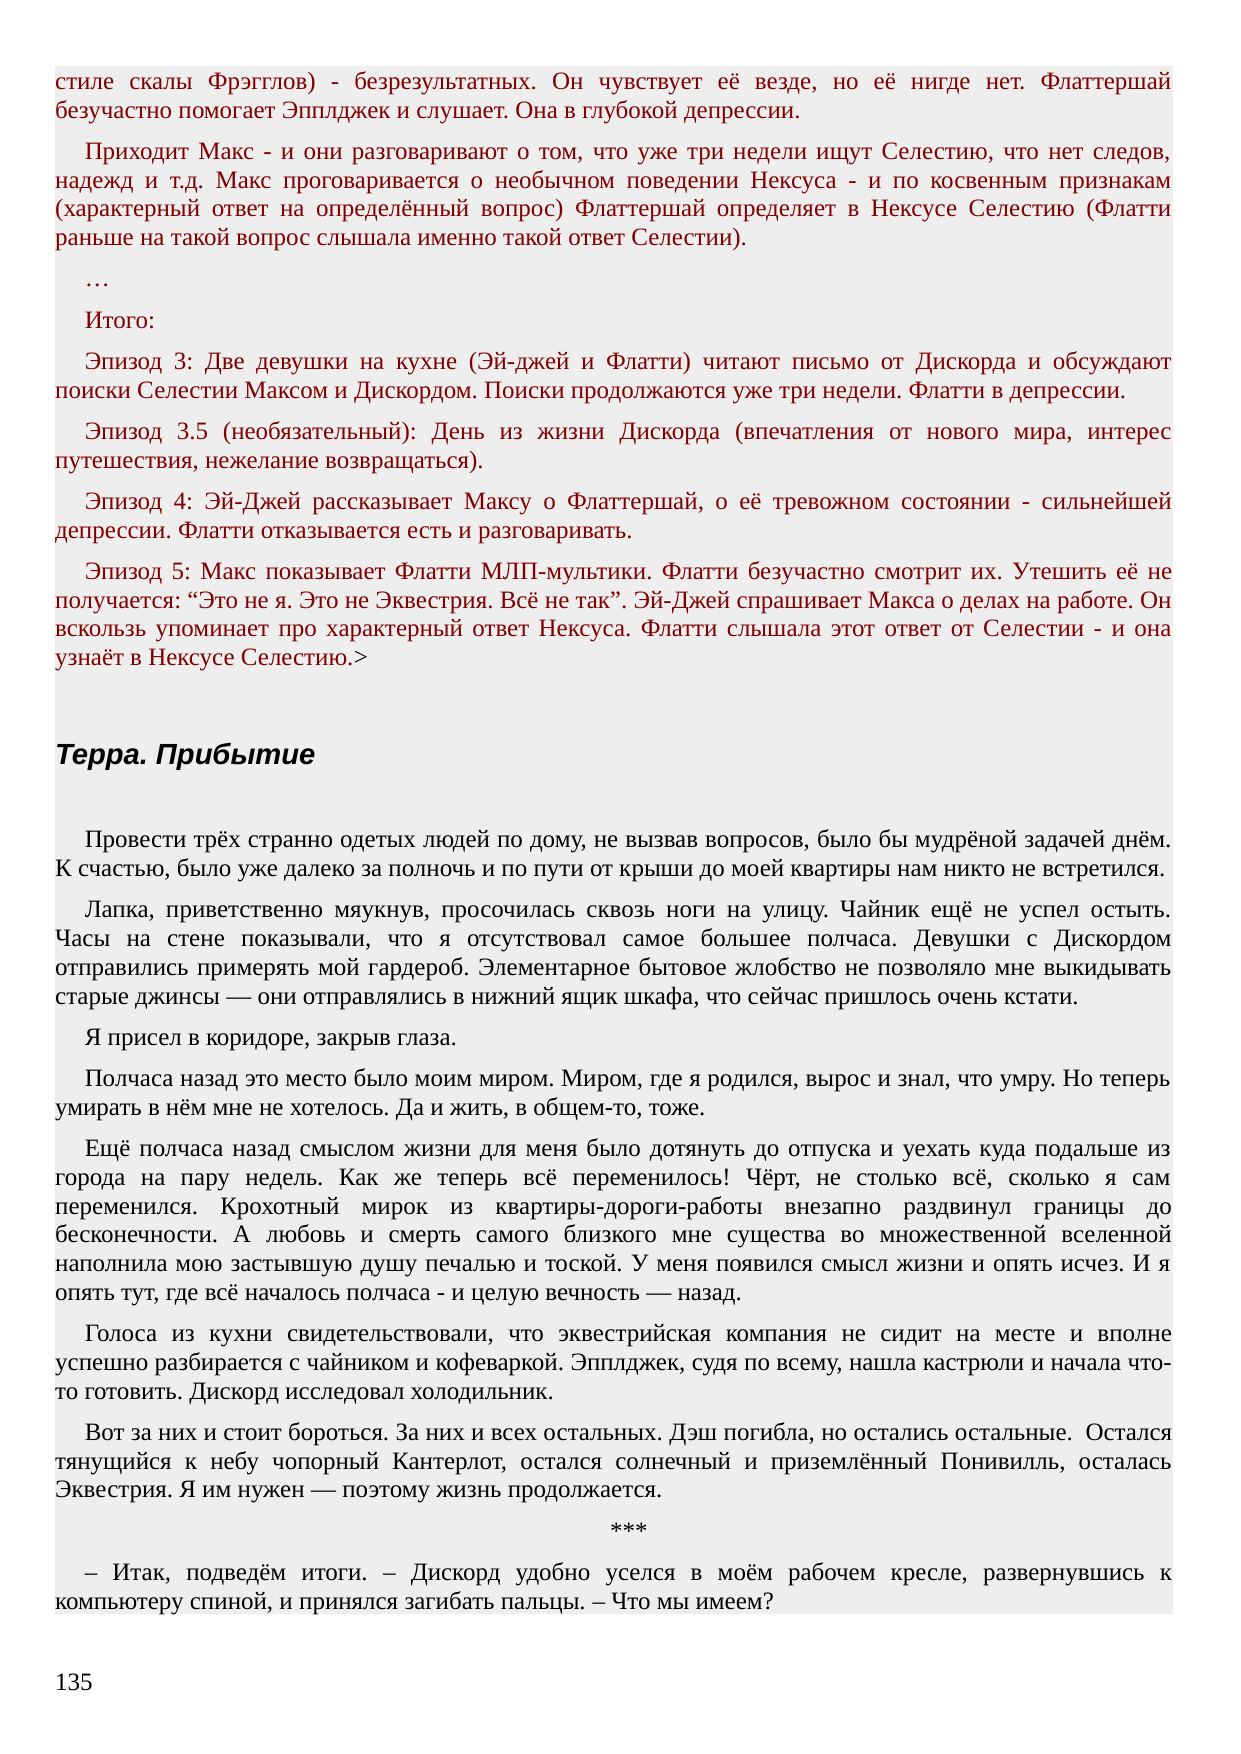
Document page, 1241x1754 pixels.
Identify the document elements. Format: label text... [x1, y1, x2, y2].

text Ещё полчаса назад смыслом жизни для меня было дотянуть до отпуска и уехать куда подальше из города на пару недель. Как же теперь всё переменилось! Чёрт, не столько всё, сколько я сам переменился. Крохотный мирок из квартиры-дороги-работы внезапно раздвинул границы до бесконечности. А любовь и смерть самого близкого мне существа во множественной вселенной наполнила мою застывшую душу печалью и тоской. У меня появился смысл жизни и опять исчез. И я опять тут, где всё началось полчаса - и целую вечность — назад. [55, 1133, 1173, 1306]
text Провести трёх странно одетых людей по дому, не вызвав вопросов, было бы мудрёной задачей днём. К счастью, было уже далеко за полночь и по пути от крыши до моей квартиры нам никто не встретился. [55, 824, 1173, 882]
text Полчаса назад это место было моим миром. Миром, где я родился, вырос и знал, что умру. Но теперь умирать в нём мне не хотелось. Да и жить, в общем-то, тоже. [55, 1063, 1173, 1121]
text *** [55, 1516, 1173, 1544]
text Я присел в коридоре, закрыв глаза. [55, 1022, 1173, 1051]
text – Итак, подведём итоги. – Дискорд удобно уселся в моём рабочем кресле, развернувшись к компьютеру спиной, и принялся загибать пальцы. – Что мы имеем? [55, 1557, 1173, 1614]
text Приходит Макс - и они разговаривают о том, что уже три недели ищут Селестию, что нет следов, надежд и т.д. Макс проговаривается о необычном поведении Нексуса - и по косвенным признакам (характерный ответ на определённый вопрос) Флаттершай определяет в Нексусе Селестию (Флатти раньше на такой вопрос слышала именно такой ответ Селестии). [55, 136, 1173, 251]
text Эпизод 3: Две девушки на кухне (Эй-джей и Флатти) читают письмо от Дискорда и обсуждают поиски Селестии Максом и Дискордом. Поиски продолжаются уже три недели. Флатти в депрессии. [55, 346, 1173, 403]
subtitle Терра. Прибытие [55, 737, 1173, 771]
text Эпизод 3.5 (необязательный): День из жизни Дискорда (впечатления от нового мира, интерес путешествия, нежелание возвращаться). [55, 416, 1173, 473]
text Итого: [55, 305, 1173, 333]
text Эпизод 5: Макс показывает Флатти МЛП-мультики. Флатти безучастно смотрит их. Утешить её не получается: “Это не я. Это не Эквестрия. Всё не так”. Эй-Джей спрашивает Макса о делах на работе. Он вскользь упоминает про характерный ответ Нексуса. Флатти слышала этот ответ от Селестии - и она узнаёт в Нексусе Селестию.> [55, 556, 1173, 671]
text Вот за них и стоит бороться. За них и всех остальных. Дэш погибла, но остались остальные. Остался тянущийся к небу чопорный Кантерлот, остался солнечный и приземлённый Понивилль, осталась Эквестрия. Я им нужен — поэтому жизнь продолжается. [55, 1417, 1173, 1503]
text стиле скалы Фрэгглов) - безрезультатных. Он чувствует её везде, но её нигде нет. Флаттершай безучастно помогает Эпплджек и слушает. Она в глубокой депрессии. [55, 66, 1173, 123]
text Лапка, приветственно мяукнув, просочилась сквозь ноги на улицу. Чайник ещё не успел остыть. Часы на стене показывали, что я отсутствовал самое большее полчаса. Девушки с Дискордом отправились примерять мой гардероб. Элементарное бытовое жлобство не позволяло мне выкидывать старые джинсы — они отправлялись в нижний ящик шкафа, что сейчас пришлось очень кстати. [55, 894, 1173, 1009]
text Голоса из кухни свидетельствовали, что эквестрийская компания не сидит на месте и вполне успешно разбирается с чайником и кофеваркой. Эпплджек, судя по всему, нашла кастрюли и начала что-то готовить. Дискорд исследовал холодильник. [55, 1318, 1173, 1404]
text … [55, 263, 1173, 292]
text Эпизод 4: Эй-Джей рассказывает Максу о Флаттершай, о её тревожном состоянии - сильнейшей депрессии. Флатти отказывается есть и разговаривать. [55, 486, 1173, 543]
